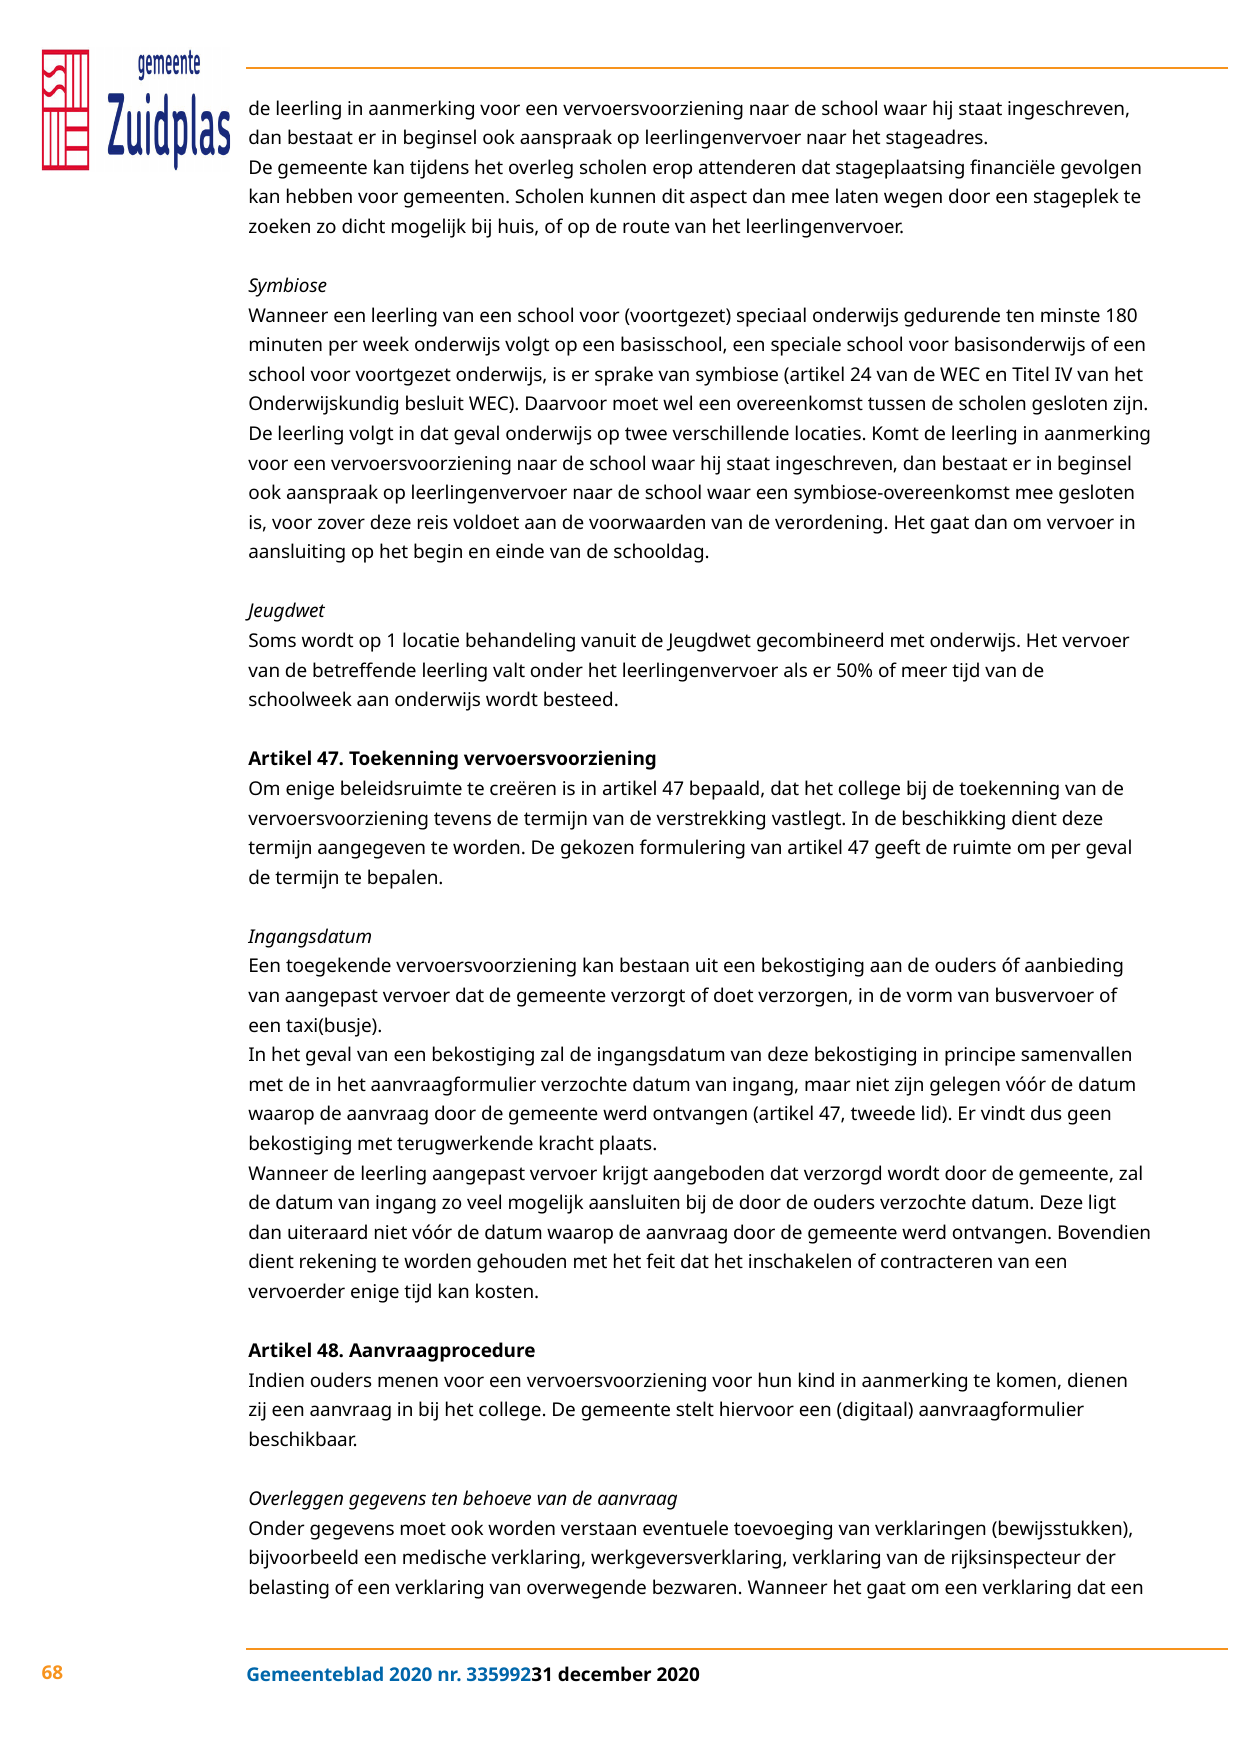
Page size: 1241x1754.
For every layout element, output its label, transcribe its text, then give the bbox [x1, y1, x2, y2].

text de leerling in aanmerking voor een vervoersvoorziening naar de school waar hij staat ingeschreven, dan bestaat er in beginsel ook aanspraak op leerlingenvervoer naar het stageadres. [248, 95, 1152, 150]
text Om enige beleidsruimte te creëren is in artikel 47 bepaald, dat het college bij de toekenning van de vervoersvoorziening tevens de termijn van de verstrekking vastlegt. In de beschikking dient deze termijn aangegeven te worden. De gekozen formulering van artikel 47 geeft de ruimte om per geval de termijn te bepalen. [248, 775, 1152, 890]
text Wanneer de leerling aangepast vervoer krijgt aangeboden dat verzorgd wordt door de gemeente, zal de datum van ingang zo veel mogelijk aansluiten bij de door de ouders verzochte datum. Deze ligt dan uiteraard niet vóór de datum waarop de aanvraag door de gemeente werd ontvangen. Bovendien dient rekening te worden gehouden met het feit dat het inschakelen of contracteren van een vervoerder enige tijd kan kosten. [248, 1160, 1152, 1304]
text Jeugdwet [248, 598, 1152, 623]
text Soms wordt op 1 locatie behandeling vanuit de Jeugdwet gecombineerd met onderwijs. Het vervoer van de betreffende leerling valt onder het leerlingenvervoer als er 50% of meer tijd van de schoolweek aan onderwijs wordt besteed. [248, 627, 1152, 712]
text De gemeente kan tijdens het overleg scholen erop attenderen dat stageplaatsing financiële gevolgen kan hebben voor gemeenten. Scholen kunnen dit aspect dan mee laten wegen door een stageplek te zoeken zo dicht mogelijk bij huis, of op de route van het leerlingenvervoer. [248, 154, 1152, 239]
picture [41, 47, 231, 172]
text Een toegekende vervoersvoorziening kan bestaan uit een bekostiging aan de ouders óf aanbieding van aangepast vervoer dat de gemeente verzorgt of doet verzorgen, in de vorm van busvervoer of een taxi(busje). [248, 953, 1152, 1038]
text Symbiose [248, 272, 1152, 298]
text Wanneer een leerling van een school voor (voortgezet) speciaal onderwijs gedurende ten minste 180 minuten per week onderwijs volgt op een basisschool, een speciale school voor basisonderwijs of een school voor voortgezet onderwijs, is er sprake van symbiose (artikel 24 van de WEC en Titel IV van het Onderwijskundig besluit WEC). Daarvoor moet wel een overeenkomst tussen de scholen gesloten zijn. De leerling volgt in dat geval onderwijs op twee verschillende locaties. Komt de leerling in aanmerking voor een vervoersvoorziening naar de school waar hij staat ingeschreven, dan bestaat er in beginsel ook aanspraak op leerlingenvervoer naar de school waar een symbiose-overeenkomst mee gesloten is, voor zover deze reis voldoet aan de voorwaarden van de verordening. Het gaat dan om vervoer in aansluiting op het begin en einde van de schooldag. [248, 302, 1152, 564]
text Artikel 47. Toekenning vervoersvoorziening [248, 746, 1152, 771]
text Ingangsdatum [248, 923, 1152, 949]
text In het geval van een bekostiging zal de ingangsdatum van deze bekostiging in principe samenvallen met de in het aanvraagformulier verzochte datum van ingang, maar niet zijn gelegen vóór de datum waarop de aanvraag door de gemeente werd ontvangen (artikel 47, tweede lid). Er vindt dus geen bekostiging met terugwerkende kracht plaats. [248, 1041, 1152, 1156]
text Overleggen gegevens ten behoeve van de aanvraag [248, 1485, 1152, 1511]
text Onder gegevens moet ook worden verstaan eventuele toevoeging van verklaringen (bewijsstukken), bijvoorbeeld een medische verklaring, werkgeversverklaring, verklaring van de rijksinspecteur der belasting of een verklaring van overwegende bezwaren. Wanneer het gaat om een verklaring dat een [248, 1515, 1152, 1600]
text Artikel 48. Aanvraagprocedure [248, 1337, 1152, 1363]
text Indien ouders menen voor een vervoersvoorziening voor hun kind in aanmerking te komen, dienen zij een aanvraag in bij het college. De gemeente stelt hiervoor een (digitaal) aanvraagformulier beschikbaar. [248, 1367, 1152, 1452]
